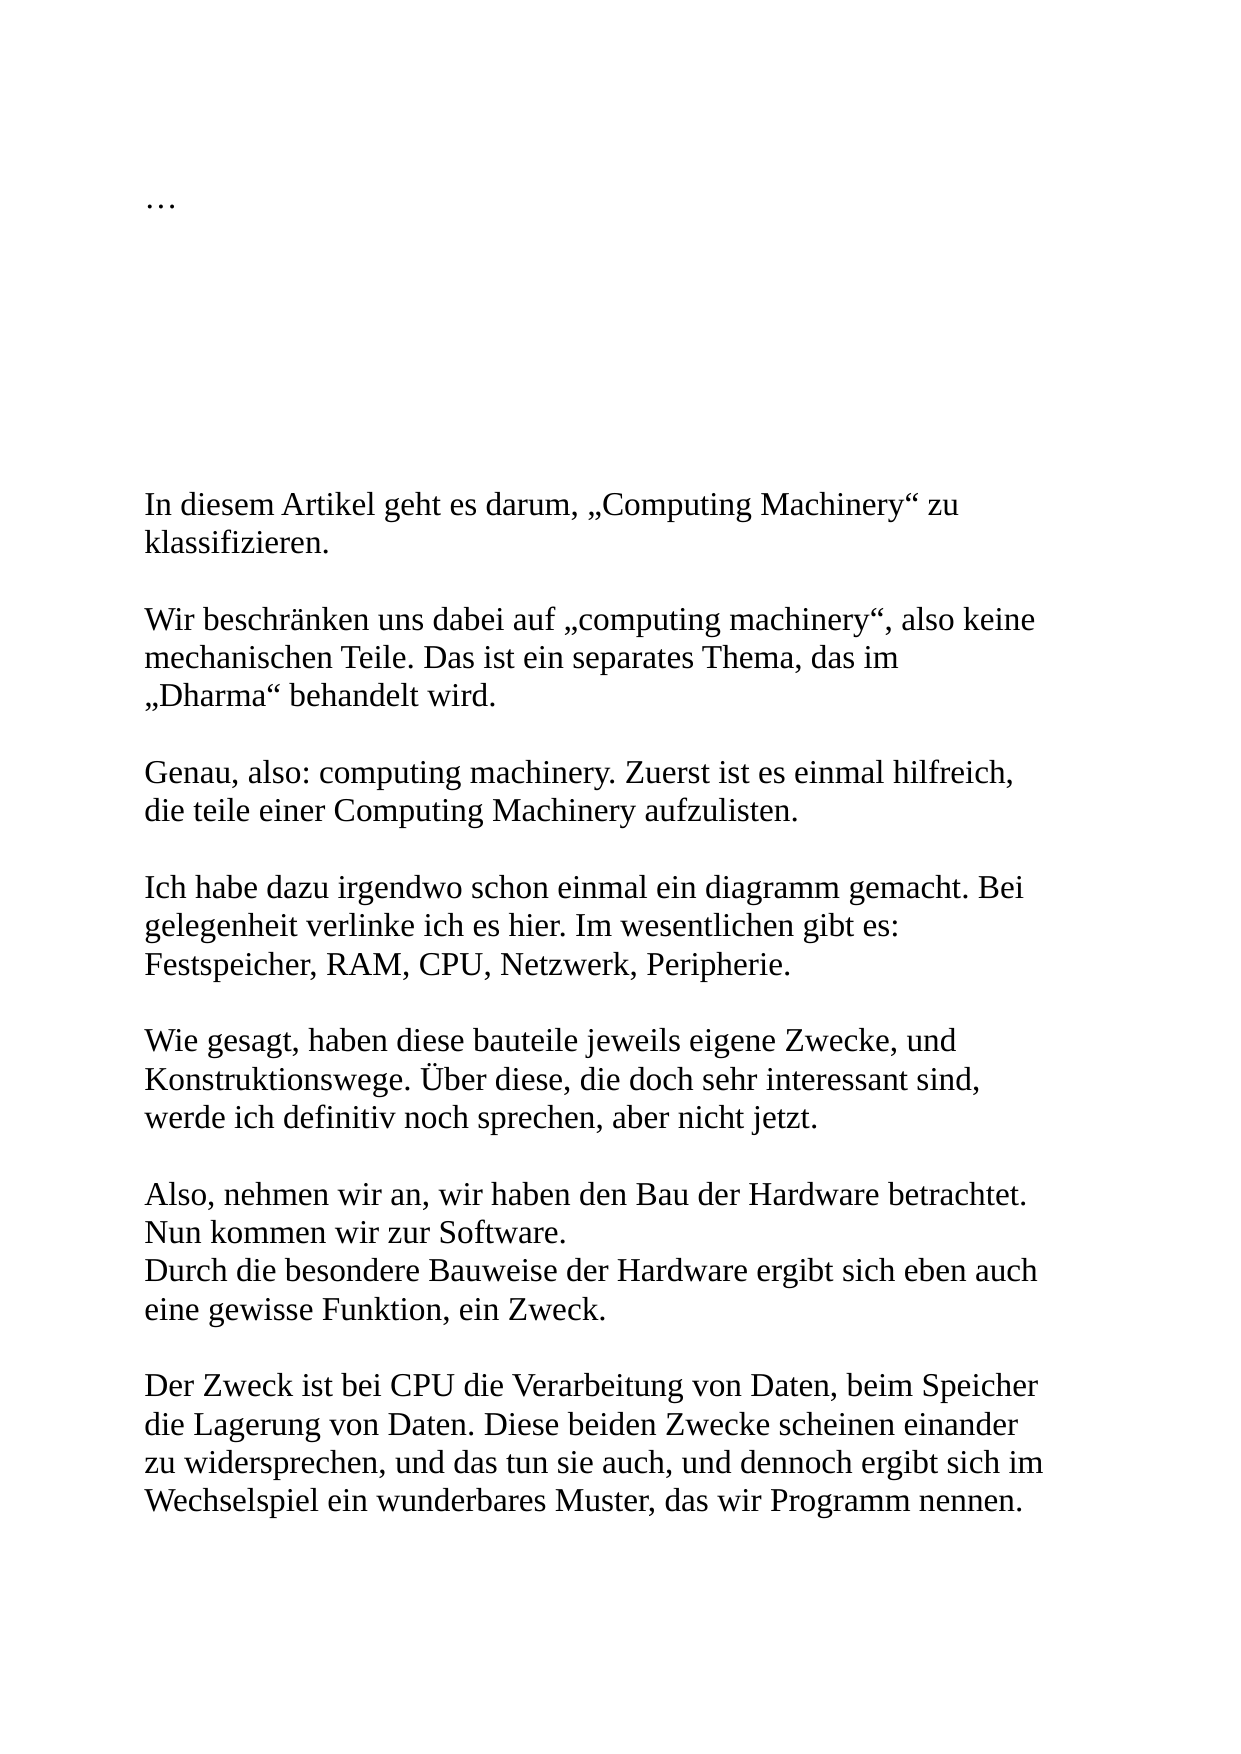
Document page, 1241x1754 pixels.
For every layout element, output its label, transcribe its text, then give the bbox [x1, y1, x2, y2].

text Durch die besondere Bauweise der Hardware ergibt sich eben auch eine gewisse Funktion, ein Zweck. [144, 1251, 1044, 1327]
text In diesem Artikel geht es darum, „Computing Machinery“ zu klassifizieren. [144, 484, 1044, 561]
text Also, nehmen wir an, wir haben den Bau der Hardware betrachtet. Nun kommen wir zur Software. [144, 1174, 1044, 1251]
text Ich habe dazu irgendwo schon einmal ein diagramm gemacht. Bei gelegenheit verlinke ich es hier. Im wesentlichen gibt es: Festspeicher, RAM, CPU, Netzwerk, Peripherie. [144, 867, 1044, 982]
text Der Zweck ist bei CPU die Verarbeitung von Daten, beim Speicher die Lagerung von Daten. Diese beiden Zwecke scheinen einander zu widersprechen, und das tun sie auch, und dennoch ergibt sich im Wechselspiel ein wunderbares Muster, das wir Programm nennen. [144, 1366, 1044, 1519]
text Wie gesagt, haben diese bauteile jeweils eigene Zwecke, und Konstruktionswege. Über diese, die doch sehr interessant sind, werde ich definitiv noch sprechen, aber nicht jetzt. [144, 1021, 1044, 1136]
text … [144, 177, 1044, 216]
text Wir beschränken uns dabei auf „computing machinery“, also keine mechanischen Teile. Das ist ein separates Thema, das im „Dharma“ behandelt wird. [144, 599, 1044, 714]
text Genau, also: computing machinery. Zuerst ist es einmal hilfreich, die teile einer Computing Machinery aufzulisten. [144, 752, 1044, 829]
